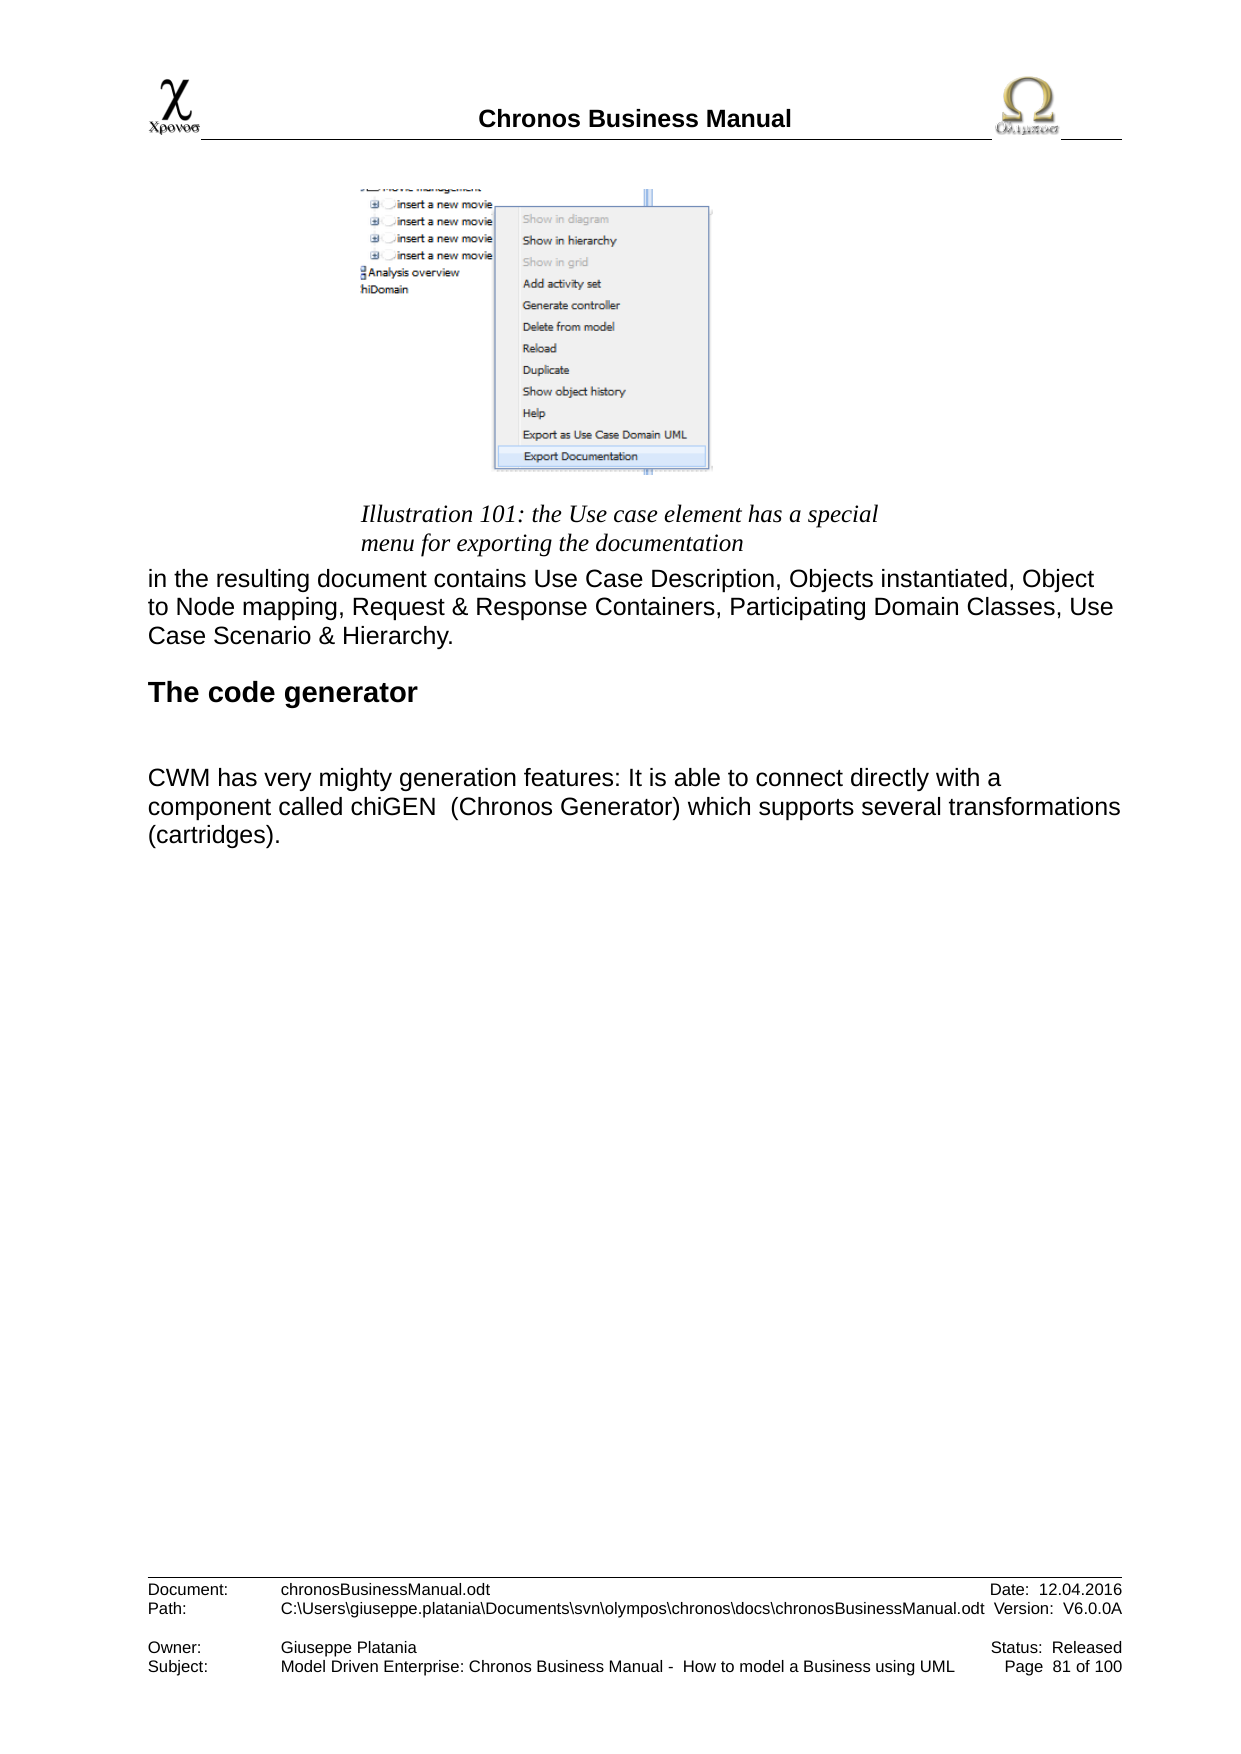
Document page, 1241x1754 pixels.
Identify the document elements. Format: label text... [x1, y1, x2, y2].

subtitle The code generator [148, 675, 1122, 708]
picture [147, 75, 201, 135]
text CWM has very mighty generation features: It is able to connect directly with a component called chiGEN (Chronos Generator) which supports several transformations (cartridges). [148, 763, 1122, 849]
text in the resulting document contains Use Case Description, Objects instantiated, Object to Node mapping, Request & Response Containers, Participating Domain Classes, Use Case Scenario & Hierarchy. [148, 177, 1122, 650]
picture [992, 75, 1061, 135]
picture [360, 189, 715, 475]
text Illustration 101: the Use case element has a special menu for exporting the documentation [361, 499, 909, 557]
